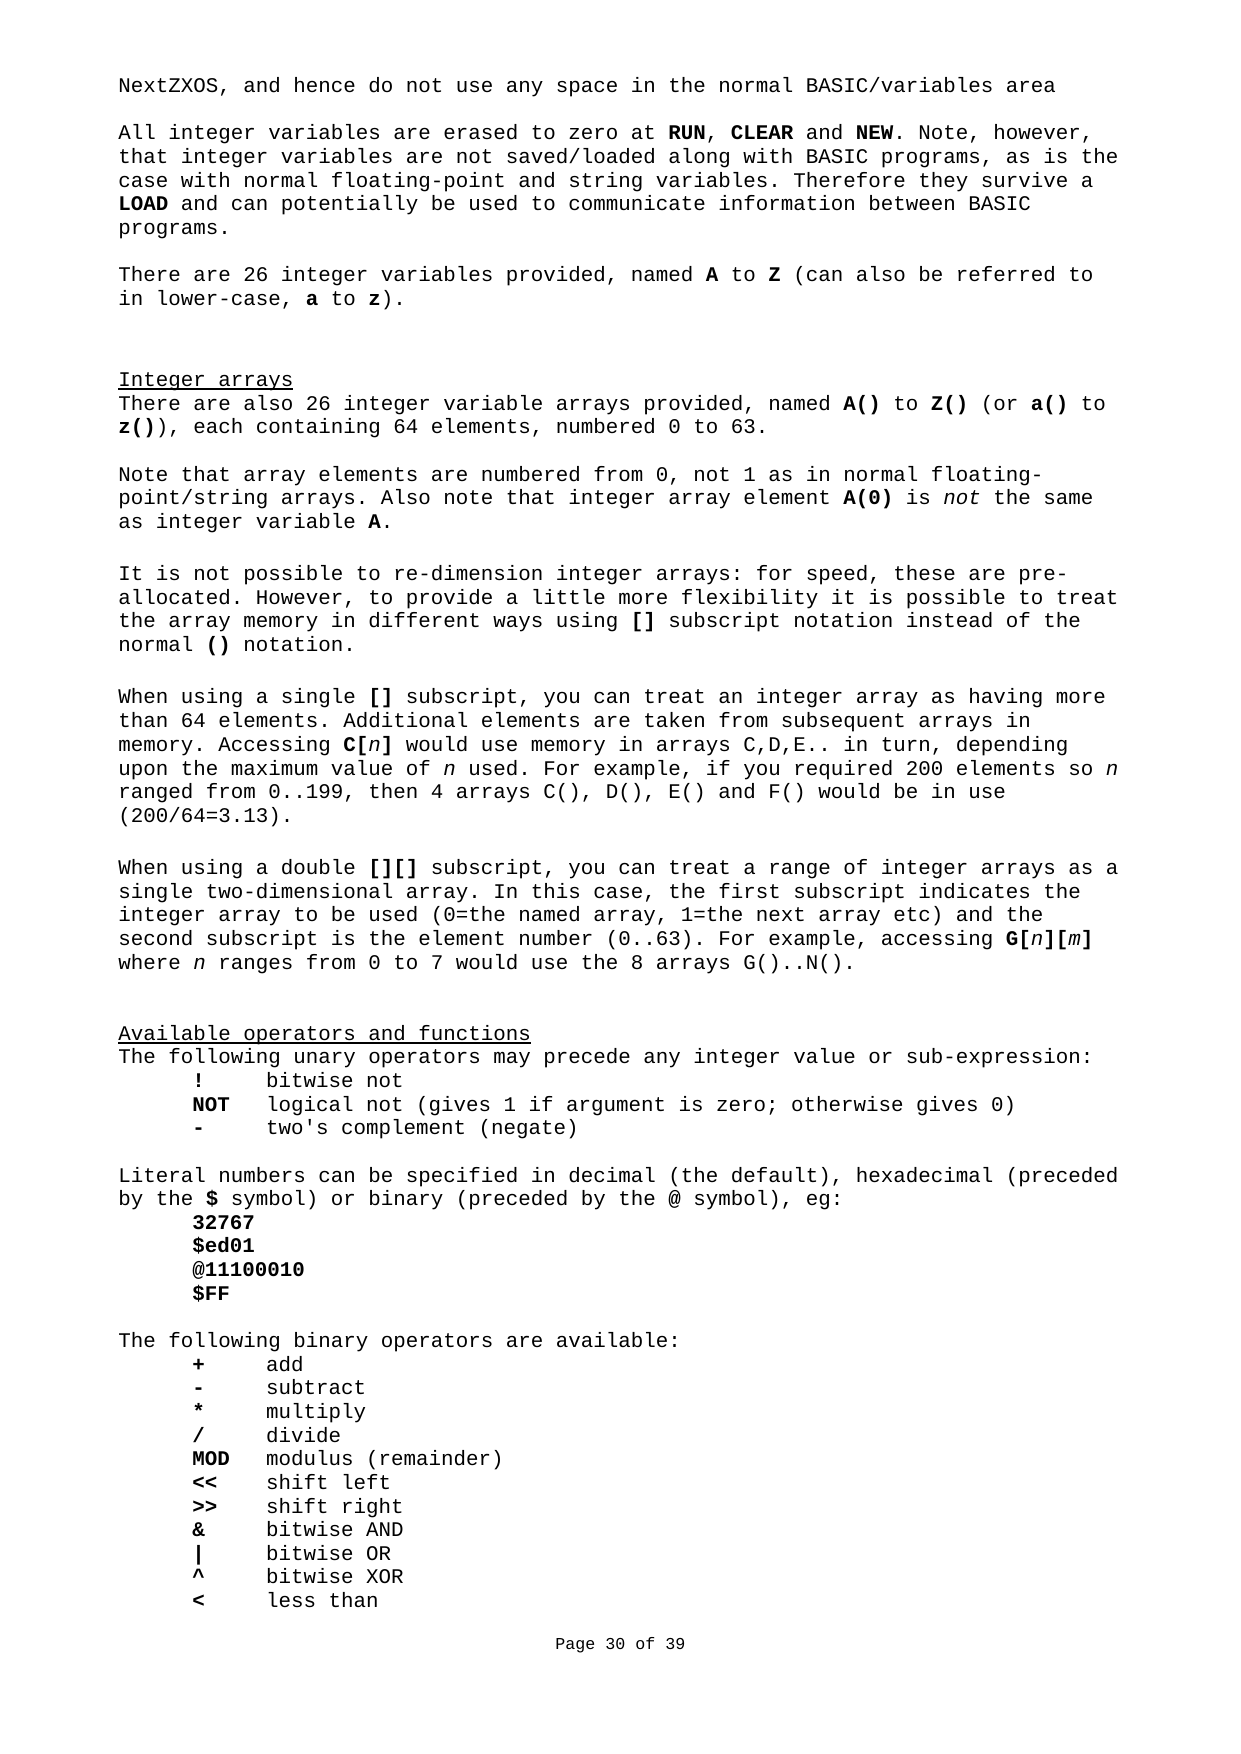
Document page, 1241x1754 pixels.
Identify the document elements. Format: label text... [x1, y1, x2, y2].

text @11100010 [118, 1259, 1122, 1283]
text $FF [118, 1283, 1122, 1306]
text - subtract [118, 1377, 1122, 1401]
text ^ bitwise XOR [118, 1567, 1122, 1590]
text >> shift right [118, 1496, 1122, 1519]
text All integer variables are erased to zero at RUN, CLEAR and NEW. Note, however, that integer variables are not saved/loaded along with BASIC programs, as is the case with normal floating-point and string variables. Therefore they survive a LOAD and can potentially be used to communicate information between BASIC programs. [118, 122, 1122, 241]
text When using a double [][] subscript, you can treat a range of integer arrays as a single two-dimensional array. In this case, the first subscript indicates the integer array to be used (0=the named array, 1=the next array etc) and the second subscript is the element number (0..63). For example, accessing G[n][m] where n ranges from 0 to 7 would use the 8 arrays G()..N(). [118, 857, 1122, 975]
text There are 26 integer variables provided, named A to Z (can also be referred to in lower-case, a to z). [118, 264, 1122, 311]
text / divide [118, 1425, 1122, 1448]
text Available operators and functions [118, 1023, 1122, 1046]
text 32767 [118, 1212, 1122, 1236]
text When using a single [] subscript, you can treat an integer array as having more than 64 elements. Additional elements are taken from subsequent arrays in memory. Accessing C[n] would use memory in arrays C,D,E.. in turn, depending upon the maximum value of n used. For example, if you required 200 elements so n ranged from 0..199, then 4 arrays C(), D(), E() and F() would be in use (200/64=3.13). [118, 687, 1122, 828]
text & bitwise AND [118, 1519, 1122, 1543]
text Literal numbers can be specified in decimal (the default), hexadecimal (preceded by the $ symbol) or binary (preceded by the @ symbol), eg: [118, 1164, 1122, 1212]
text Note that array elements are numbered from 0, not 1 as in normal floating-point/string arrays. Also note that integer array element A(0) is not the same as integer variable A. [118, 463, 1122, 534]
text << shift left [118, 1472, 1122, 1496]
text + add [118, 1354, 1122, 1377]
text < less than [118, 1590, 1122, 1614]
text The following unary operators may precede any integer value or sub-expression: [118, 1046, 1122, 1070]
text There are also 26 integer variable arrays provided, named A() to Z() (or a() to z()), each containing 64 elements, numbered 0 to 63. [118, 393, 1122, 440]
text MOD modulus (remainder) [118, 1448, 1122, 1472]
text It is not possible to re-dimension integer arrays: for speed, these are pre-allocated. However, to provide a little more flexibility it is possible to treat the array memory in different ways using [] subscript notation instead of the normal () notation. [118, 563, 1122, 658]
text NOT logical not (gives 1 if argument is zero; otherwise gives 0) [118, 1094, 1122, 1117]
text ! bitwise not [118, 1070, 1122, 1094]
list NextZXOS, and hence do not use any space in the normal BASIC/variables area [118, 75, 1122, 99]
text $ed01 [118, 1236, 1122, 1259]
text - two's complement (negate) [118, 1117, 1122, 1141]
text * multiply [118, 1401, 1122, 1425]
text | bitwise OR [118, 1543, 1122, 1567]
text The following binary operators are available: [118, 1330, 1122, 1354]
text Integer arrays [118, 369, 1122, 393]
